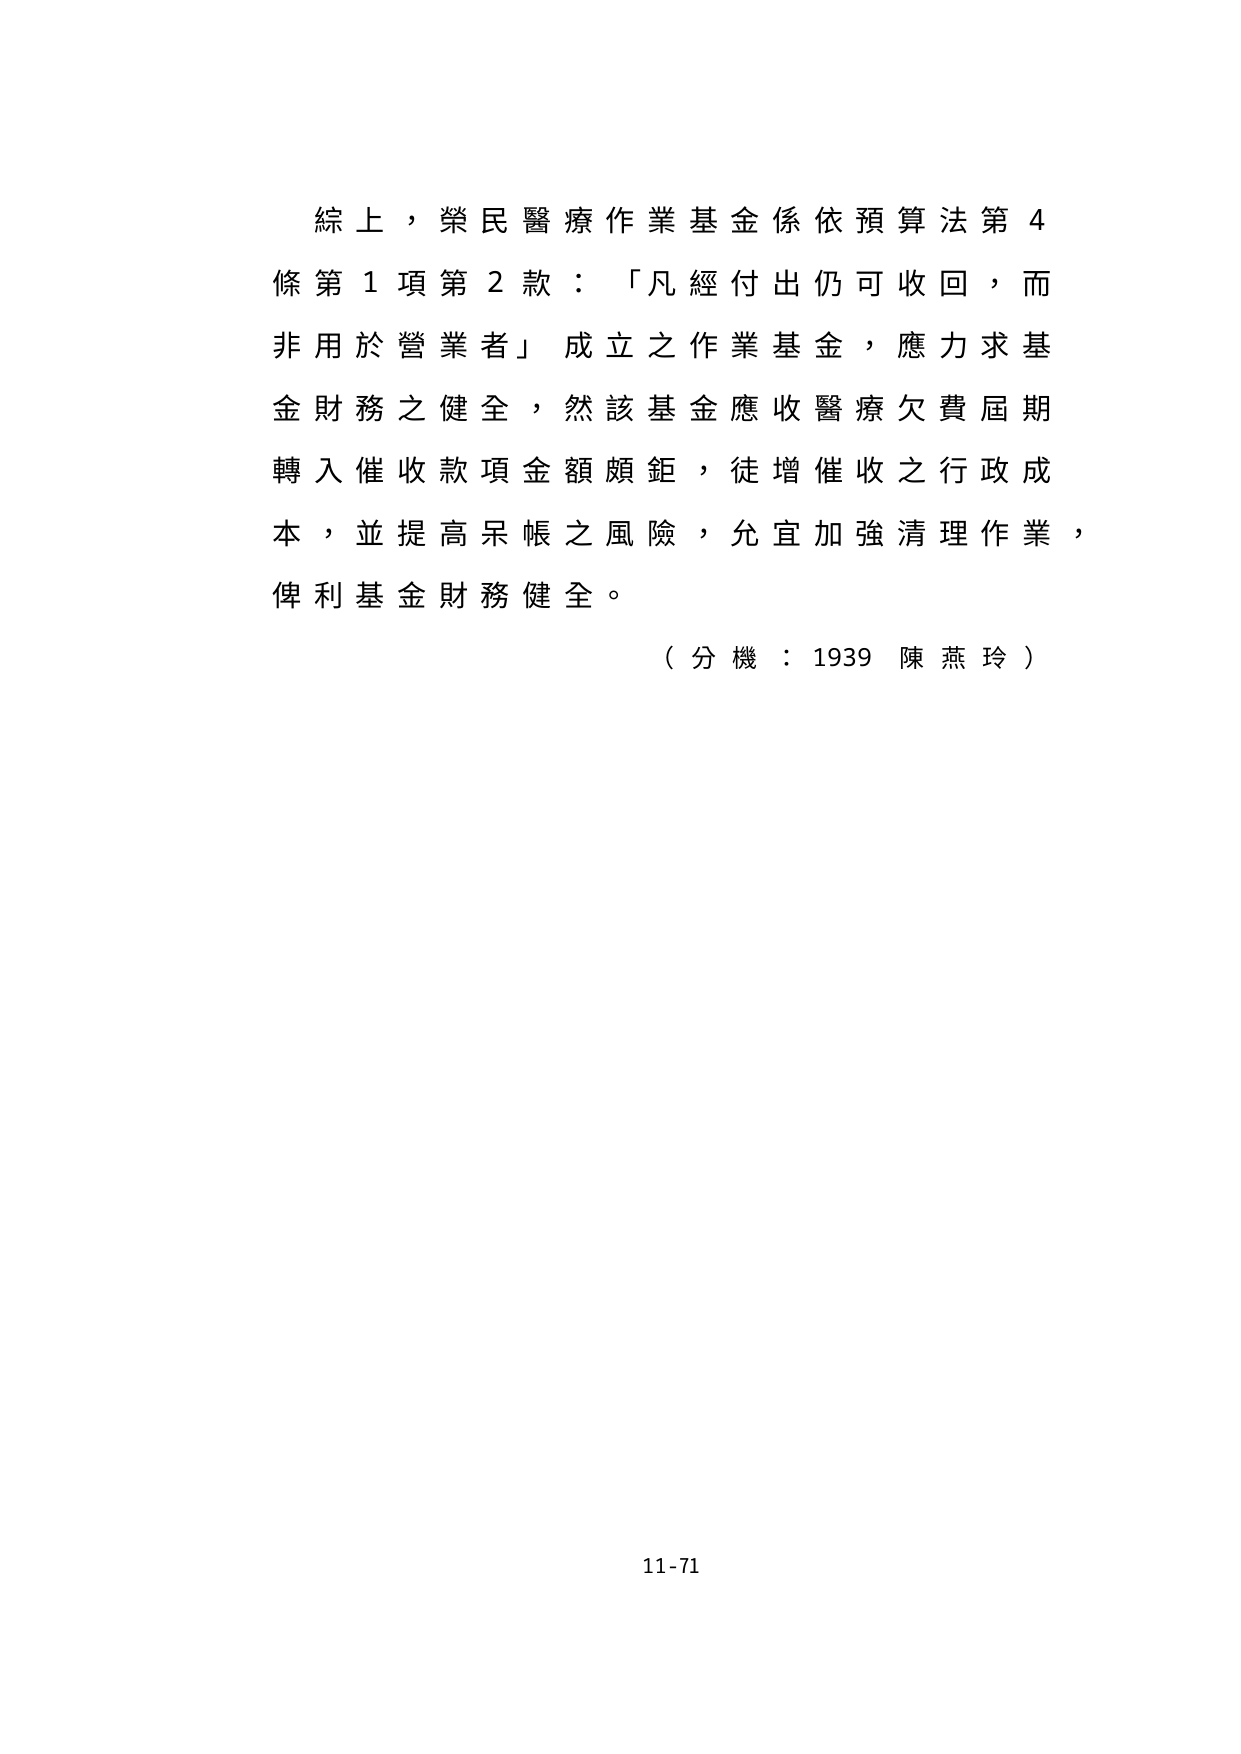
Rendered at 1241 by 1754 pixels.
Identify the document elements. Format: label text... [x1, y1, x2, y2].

text （分機：1939 陳燕玲） [183, 615, 1058, 677]
text 綜上，榮民醫療作業基金係依預算法第4條第1項第2款：「凡經付出仍可收回，而非用於營業者」成立之作業基金，應力求基金財務之健全，然該基金應收醫療欠費屆期轉入催收款項金額頗鉅，徒增催收之行政成本，並提高呆帳之風險，允宜加強清理作業，俾利基金財務健全。 [242, 177, 1058, 615]
